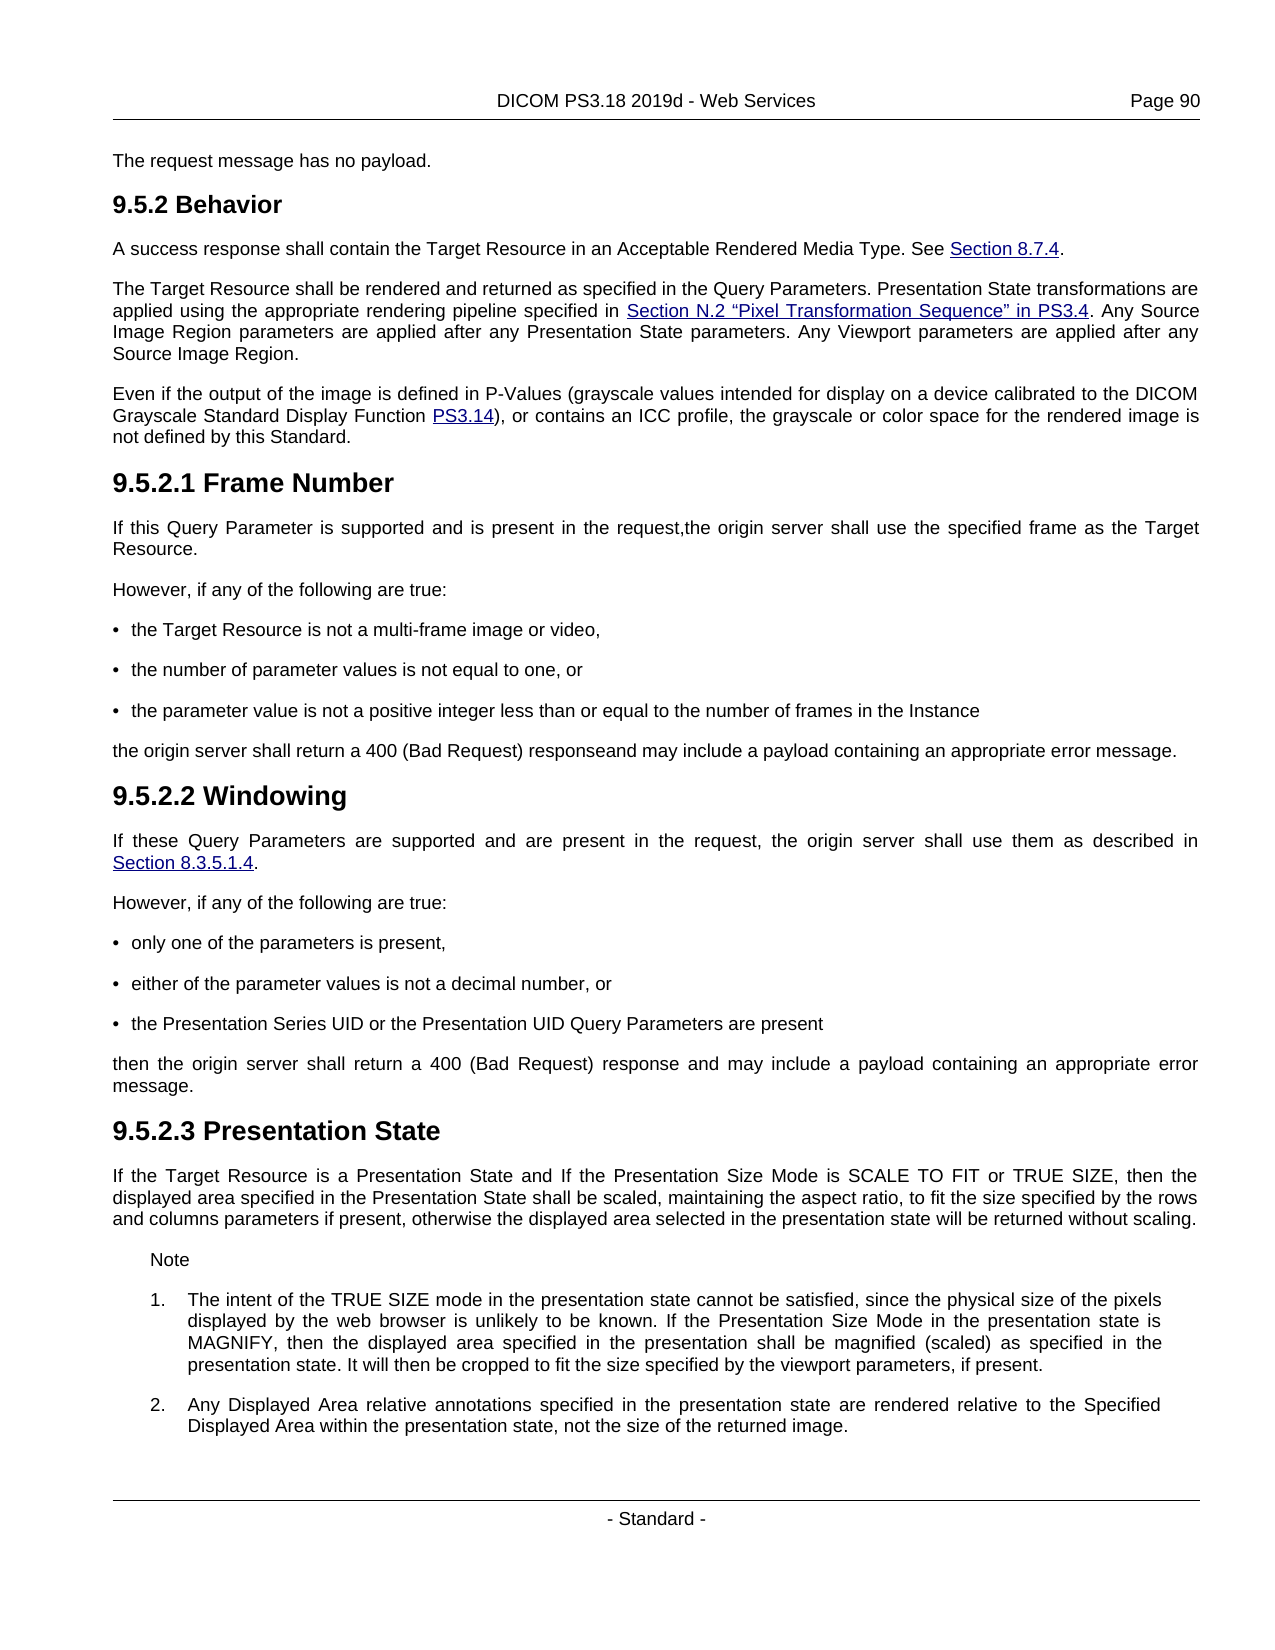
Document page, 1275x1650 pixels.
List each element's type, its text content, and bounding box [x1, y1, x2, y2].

text • the parameter value is not a positive integer less than or equal to the number of frames in the Instance [112, 699, 1200, 721]
text • the Presentation Series UID or the Presentation UID Query Parameters are present [112, 1013, 1200, 1034]
text Note [150, 1248, 1162, 1270]
text If this Query Parameter is supported and is present in the request,the origin server shall use the specified frame as the Target Resource. [112, 517, 1200, 560]
text 9.5.2 Behavior [112, 190, 1200, 219]
text The Target Resource shall be rendered and returned as specified in the Query Parameters. Presentation State transformations are applied using the appropriate rendering pipeline specified in Section N.2 “Pixel Transformation Sequence” in PS3.4. Any Source Image Region parameters are applied after any Presentation State parameters. Any Viewport parameters are applied after any Source Image Region. [112, 278, 1200, 364]
text the origin server shall return a 400 (Bad Request) responseand may include a payload containing an appropriate error message. [112, 740, 1200, 761]
text then the origin server shall return a 400 (Bad Request) response and may include a payload containing an appropriate error message. [112, 1053, 1200, 1096]
text A success response shall contain the Target Resource in an Acceptable Rendered Media Type. See Section 8.7.4. [112, 238, 1200, 259]
text However, if any of the following are true: [112, 578, 1200, 600]
text • the Target Resource is not a multi-frame image or video, [112, 619, 1200, 640]
text However, if any of the following are true: [112, 892, 1200, 913]
text If the Target Resource is a Presentation State and If the Presentation Size Mode is SCALE TO FIT or TRUE SIZE, then the displayed area specified in the Presentation State shall be scaled, maintaining the aspect ratio, to fit the size specified by the rows and columns parameters if present, otherwise the displayed area selected in the presentation state will be returned without scaling. [112, 1165, 1200, 1230]
text 1. The intent of the TRUE SIZE mode in the presentation state cannot be satisfied, since the physical size of the pixels displayed by the web browser is unlikely to be known. If the Presentation Size Mode in the presentation state is MAGNIFY, then the displayed area specified in the presentation shall be magnified (scaled) as specified in the presentation state. It will then be cropped to fit the size specified by the viewport parameters, if present. [150, 1289, 1162, 1375]
text 9.5.2.1 Frame Number [112, 467, 1200, 498]
text If these Query Parameters are supported and are present in the request, the origin server shall use them as described in Section 8.3.5.1.4. [112, 830, 1200, 873]
text 2. Any Displayed Area relative annotations specified in the presentation state are rendered relative to the Specified Displayed Area within the presentation state, not the size of the returned image. [150, 1394, 1162, 1437]
text • only one of the parameters is present, [112, 932, 1200, 954]
text • the number of parameter values is not equal to one, or [112, 659, 1200, 681]
text 9.5.2.2 Windowing [112, 780, 1200, 811]
text 9.5.2.3 Presentation State [112, 1115, 1200, 1146]
text The request message has no payload. [112, 150, 1200, 172]
text Even if the output of the image is defined in P-Values (grayscale values intended for display on a device calibrated to the DICOM Grayscale Standard Display Function PS3.14), or contains an ICC profile, the grayscale or color space for the rendered image is not defined by this Standard. [112, 383, 1200, 448]
text • either of the parameter values is not a decimal number, or [112, 972, 1200, 994]
